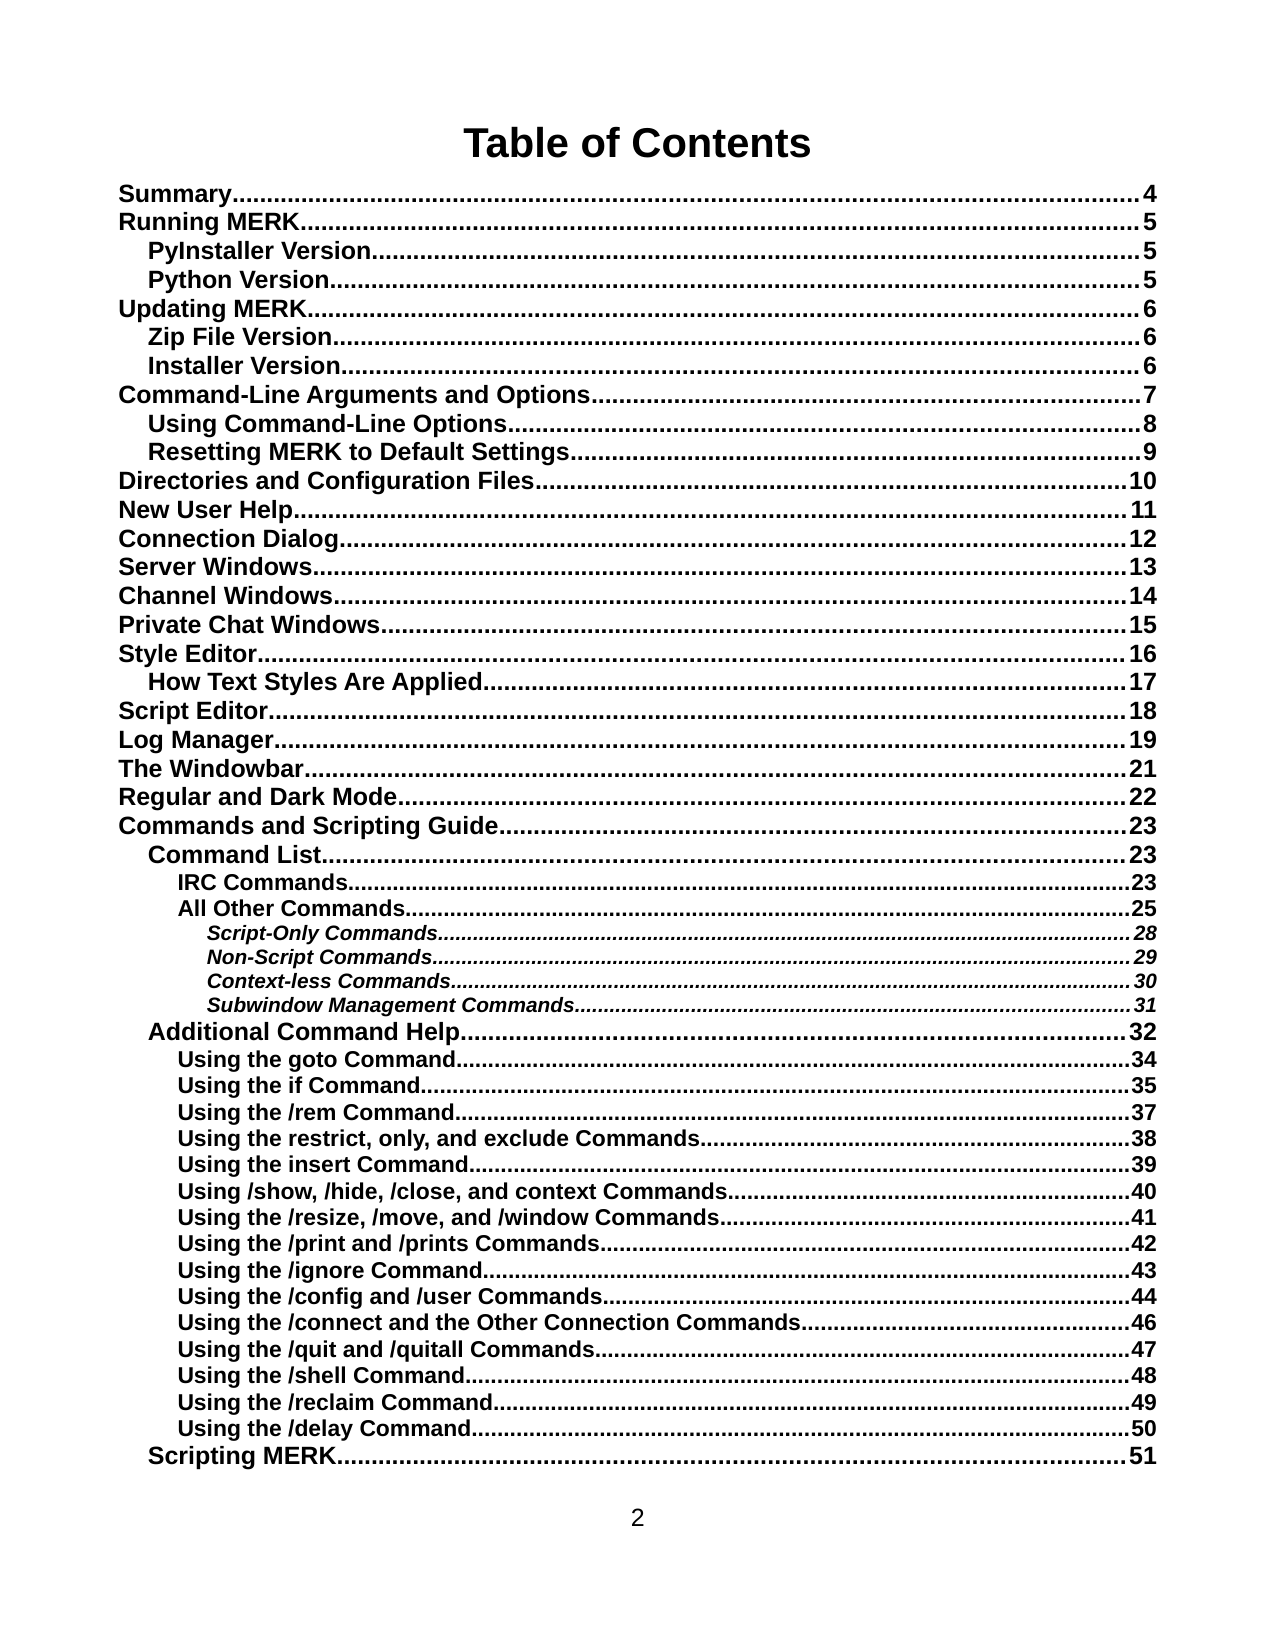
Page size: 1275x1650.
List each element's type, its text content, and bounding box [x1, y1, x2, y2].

text How Text Styles Are Applied 17 [148, 667, 1157, 696]
text Directories and Configuration Files 10 [118, 466, 1157, 495]
text Scripting MERK 51 [148, 1441, 1157, 1470]
text Using the /connect and the Other Connection Commands 46 [177, 1309, 1157, 1336]
text Using the /delay Command 50 [177, 1415, 1157, 1441]
text Using the /rem Command 37 [177, 1098, 1157, 1125]
text Regular and Dark Mode 22 [118, 782, 1157, 811]
text Additional Command Help 32 [148, 1017, 1157, 1046]
text Command-Line Arguments and Options 7 [118, 380, 1157, 408]
text Subwindow Management Commands 31 [207, 993, 1157, 1017]
text IRC Commands 23 [177, 868, 1157, 895]
text Using the goto Command 34 [177, 1046, 1157, 1072]
text Using the /shell Command 48 [177, 1362, 1157, 1388]
text Context-less Commands 30 [207, 969, 1157, 993]
text Using the restrict, only, and exclude Commands 38 [177, 1125, 1157, 1151]
text Using the insert Command 39 [177, 1151, 1157, 1178]
text Using the /reclaim Command 49 [177, 1388, 1157, 1415]
subtitle Table of Contents [118, 118, 1157, 166]
text Command List 23 [148, 840, 1157, 868]
text Using the if Command 35 [177, 1072, 1157, 1098]
text Server Windows 13 [118, 552, 1157, 581]
text Private Chat Windows 15 [118, 610, 1157, 638]
text The Windowbar 21 [118, 753, 1157, 782]
text Running MERK 5 [118, 207, 1157, 236]
text Python Version 5 [148, 265, 1157, 293]
text All Other Commands 25 [177, 895, 1157, 921]
text Resetting MERK to Default Settings 9 [148, 437, 1157, 466]
text Installer Version 6 [148, 351, 1157, 380]
text Using /show, /hide, /close, and context Commands 40 [177, 1178, 1157, 1204]
text Using the /print and /prints Commands 42 [177, 1230, 1157, 1257]
text Script-Only Commands 28 [207, 921, 1157, 945]
text Using Command-Line Options 8 [148, 408, 1157, 437]
text Channel Windows 14 [118, 581, 1157, 610]
text Using the /resize, /move, and /window Commands 41 [177, 1204, 1157, 1230]
text Updating MERK 6 [118, 293, 1157, 322]
text Connection Dialog 12 [118, 523, 1157, 552]
text Log Manager 19 [118, 725, 1157, 753]
text Script Editor 18 [118, 696, 1157, 725]
text Zip File Version 6 [148, 322, 1157, 351]
text Using the /ignore Command 43 [177, 1257, 1157, 1283]
text PyInstaller Version 5 [148, 236, 1157, 265]
text Using the /config and /user Commands 44 [177, 1283, 1157, 1309]
text Commands and Scripting Guide 23 [118, 811, 1157, 840]
text New User Help 11 [118, 495, 1157, 523]
text Non-Script Commands 29 [207, 945, 1157, 969]
text Summary 4 [118, 178, 1157, 207]
text Using the /quit and /quitall Commands 47 [177, 1336, 1157, 1362]
text Style Editor 16 [118, 638, 1157, 667]
